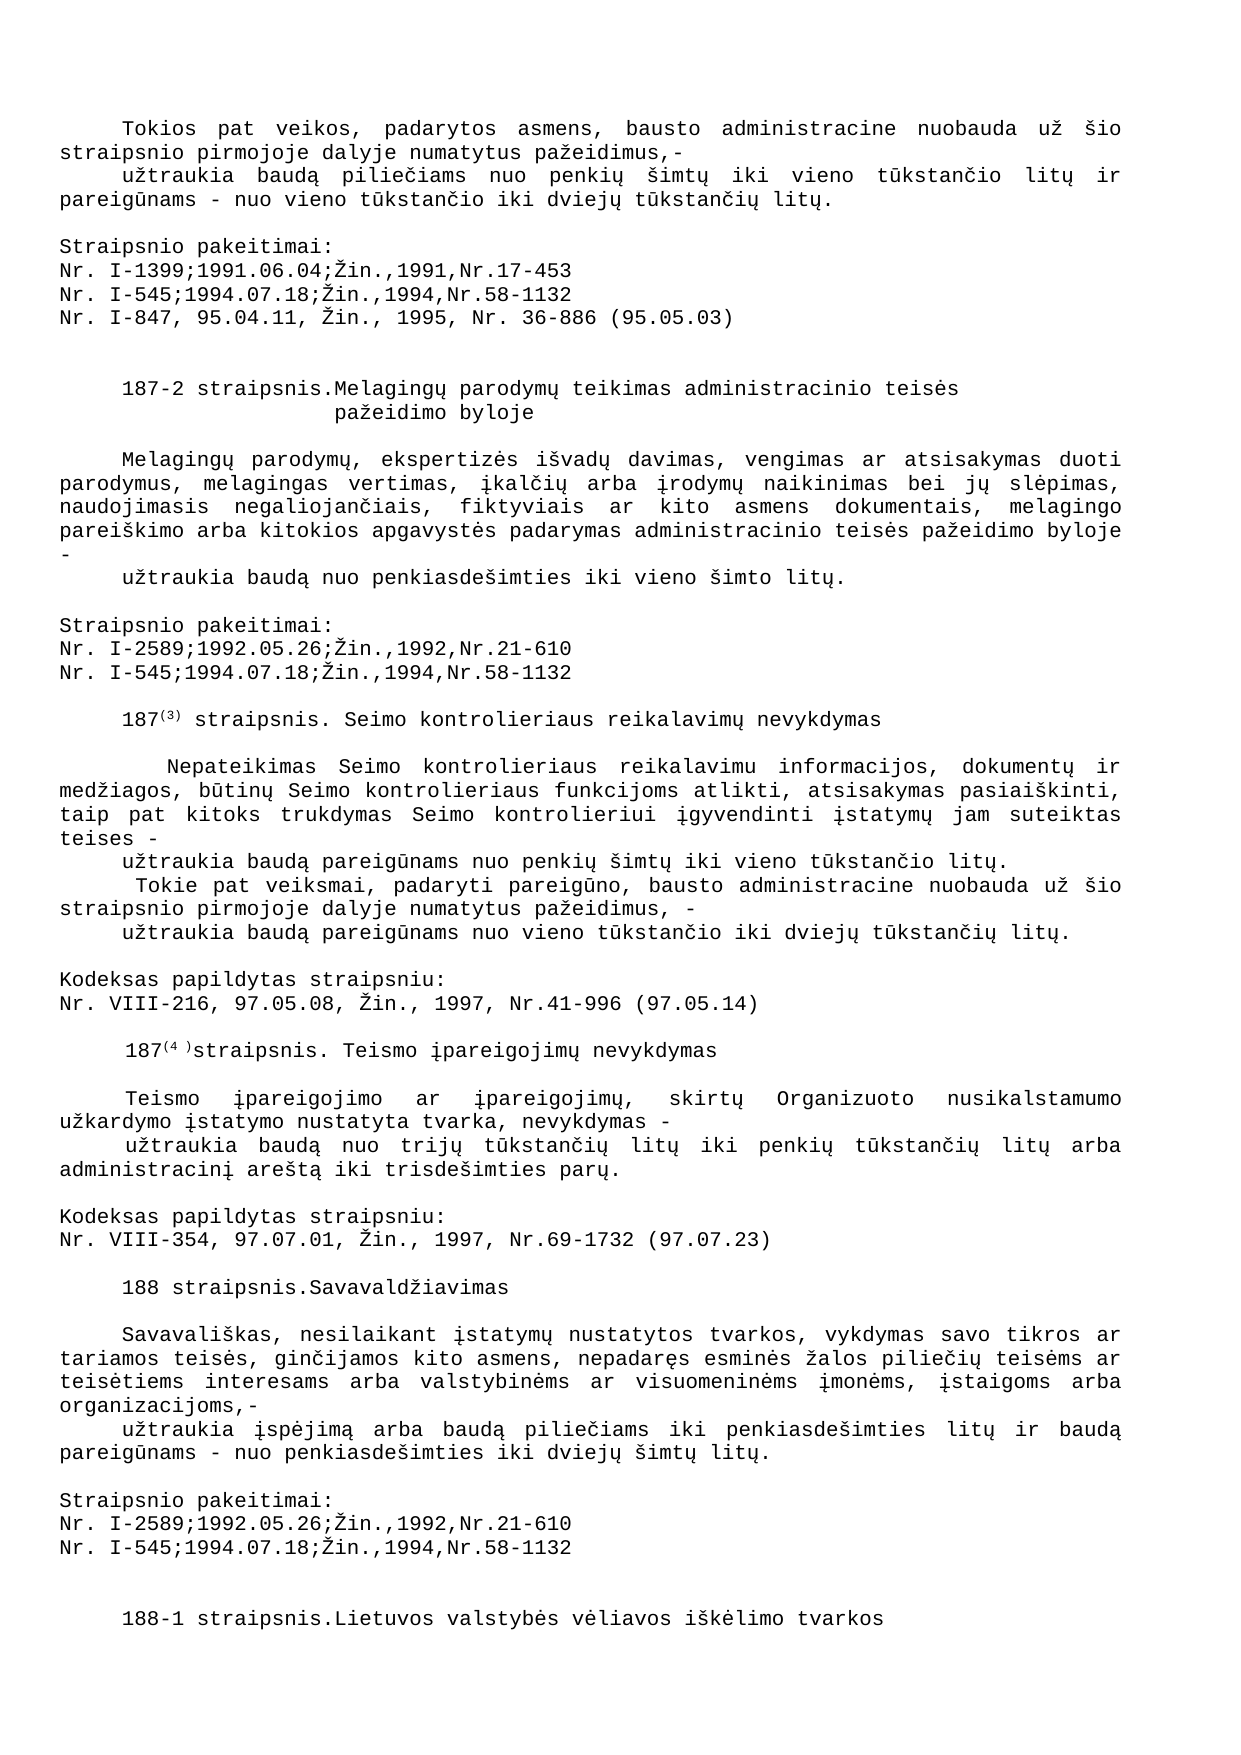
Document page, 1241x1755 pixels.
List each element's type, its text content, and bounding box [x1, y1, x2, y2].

text Savavališkas, nesilaikant įstatymų nustatytos tvarkos, vykdymas savo tikros ar tariamos teisės, ginčijamos kito asmens, nepadaręs esminės žalos piliečių teisėms ar teisėtiems interesams arba valstybinėms ar visuomeninėms įmonėms, įstaigoms arba organizacijoms,- [59, 1324, 1122, 1419]
text Melagingų parodymų, ekspertizės išvadų davimas, vengimas ar atsisakymas duoti parodymus, melagingas vertimas, įkalčių arba įrodymų naikinimas bei jų slėpimas, naudojimasis negaliojančiais, fiktyviais ar kito asmens dokumentais, melagingo pareiškimo arba kitokios apgavystės padarymas administracinio teisės pažeidimo byloje - [59, 449, 1122, 567]
text užtraukia baudą pareigūnams nuo vieno tūkstančio iki dviejų tūkstančių litų. [59, 922, 1122, 946]
text užtraukia baudą nuo trijų tūkstančių litų iki penkių tūkstančių litų arba administracinį areštą iki trisdešimties parų. [59, 1135, 1122, 1182]
text 188 straipsnis.Savavaldžiavimas [59, 1277, 1122, 1300]
text Tokios pat veikos, padarytos asmens, bausto administracine nuobauda už šio straipsnio pirmojoje dalyje numatytus pažeidimus,- [59, 118, 1122, 165]
text Nr. I-2589;1992.05.26;Žin.,1992,Nr.21-610 [59, 1513, 1122, 1537]
text pažeidimo byloje [59, 402, 1122, 426]
text Straipsnio pakeitimai: [59, 236, 1122, 260]
text Tokie pat veiksmai, padaryti pareigūno, bausto administracine nuobauda už šio straipsnio pirmojoje dalyje numatytus pažeidimus, - [59, 875, 1122, 922]
text Nepateikimas Seimo kontrolieriaus reikalavimu informacijos, dokumentų ir medžiagos, būtinų Seimo kontrolieriaus funkcijoms atlikti, atsisakymas pasiaiškinti, taip pat kitoks trukdymas Seimo kontrolieriui įgyvendinti įstatymų jam suteiktas teises - [59, 757, 1122, 851]
text Teismo įpareigojimo ar įpareigojimų, skirtų Organizuoto nusikalstamumo užkardymo įstatymo nustatyta tvarka, nevykdymas - [59, 1088, 1122, 1135]
text Kodeksas papildytas straipsniu: [59, 1206, 1122, 1229]
text Nr. I-1399;1991.06.04;Žin.,1991,Nr.17-453 [59, 260, 1122, 284]
text Nr. VIII-216, 97.05.08, Žin., 1997, Nr.41-996 (97.05.14) [59, 993, 1122, 1017]
text 187-2 straipsnis.Melagingų parodymų teikimas administracinio teisės [59, 378, 1122, 402]
text užtraukia baudą nuo penkiasdešimties iki vieno šimto litų. [59, 567, 1122, 591]
text Nr. VIII-354, 97.07.01, Žin., 1997, Nr.69-1732 (97.07.23) [59, 1229, 1122, 1253]
text Kodeksas papildytas straipsniu: [59, 969, 1122, 993]
text Nr. I-847, 95.04.11, Žin., 1995, Nr. 36-886 (95.05.03) [59, 307, 1122, 331]
text Straipsnio pakeitimai: [59, 615, 1122, 638]
text Nr. I-2589;1992.05.26;Žin.,1992,Nr.21-610 [59, 638, 1122, 662]
text užtraukia baudą pareigūnams nuo penkių šimtų iki vieno tūkstančio litų. [59, 851, 1122, 875]
text Nr. I-545;1994.07.18;Žin.,1994,Nr.58-1132 [59, 1537, 1122, 1561]
text užtraukia baudą piliečiams nuo penkių šimtų iki vieno tūkstančio litų ir pareigūnams - nuo vieno tūkstančio iki dviejų tūkstančių litų. [59, 165, 1122, 213]
text Nr. I-545;1994.07.18;Žin.,1994,Nr.58-1132 [59, 284, 1122, 307]
text 187(3) straipsnis. Seimo kontrolieriaus reikalavimų nevykdymas [59, 709, 1122, 733]
text 187(4 )straipsnis. Teismo įpareigojimų nevykdymas [59, 1040, 1122, 1064]
text Straipsnio pakeitimai: [59, 1489, 1122, 1513]
text 188-1 straipsnis.Lietuvos valstybės vėliavos iškėlimo tvarkos [59, 1608, 1122, 1631]
text užtraukia įspėjimą arba baudą piliečiams iki penkiasdešimties litų ir baudą pareigūnams - nuo penkiasdešimties iki dviejų šimtų litų. [59, 1419, 1122, 1466]
text Nr. I-545;1994.07.18;Žin.,1994,Nr.58-1132 [59, 662, 1122, 686]
